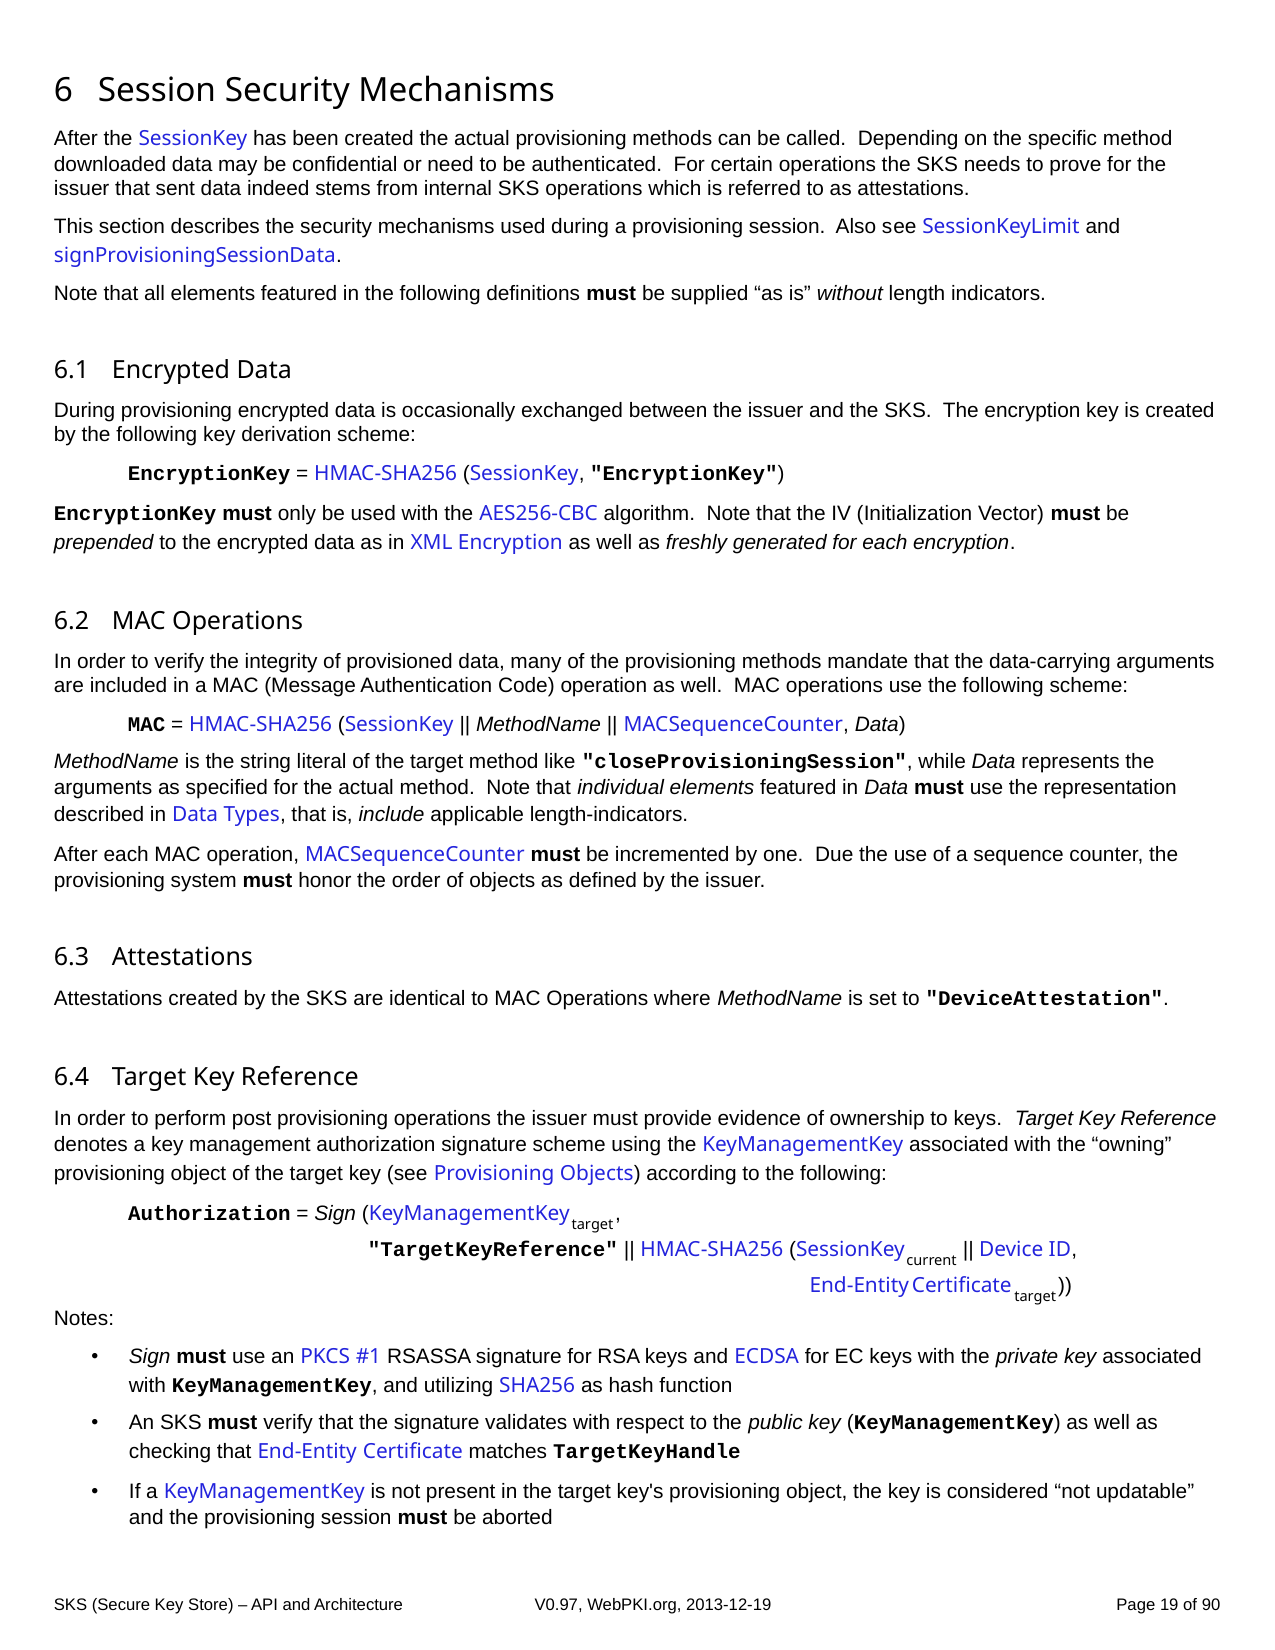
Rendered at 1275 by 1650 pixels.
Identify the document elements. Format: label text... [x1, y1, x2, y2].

text In order to verify the integrity of provisioned data, many of the provisioning methods mandate that the data-carrying arguments are included in a MAC (Message Authentication Code) operation as well. MAC operations use the following scheme: [54, 649, 1221, 697]
list If a KeyManagementKey is not present in the target key's provisioning object, the key is considered “not updatable” and the provisioning session must be aborted [91, 1476, 1221, 1529]
subtitle Session Security Mechanisms [54, 66, 1221, 111]
text Note that all elements featured in the following definitions must be supplied “as is” without length indicators. [54, 280, 1221, 304]
text After the SessionKey has been created the actual provisioning methods can be called. Depending on the specific method downloaded data may be confidential or need to be authenticated. For certain operations the SKS needs to prove for the issuer that sent data indeed stems from internal SKS operations which is referred to as attestations. [54, 123, 1221, 200]
text End-Entity Certificate target )) [54, 1270, 1221, 1306]
list Sign must use an PKCS #1 RSASSA signature for RSA keys and ECDSA for EC keys with the private key associated with KeyManagementKey, and utilizing SHA256 as hash function [91, 1341, 1221, 1398]
text EncryptionKey = HMAC-SHA256 (SessionKey, "EncryptionKey") [54, 458, 1221, 486]
subtitle Target Key Reference [54, 1059, 1221, 1093]
text In order to perform post provisioning operations the issuer must provide evidence of ownership to keys. Target Key Reference denotes a key management authorization signature scheme using the KeyManagementKey associated with the “owning” provisioning object of the target key (see Provisioning Objects) according to the following: [54, 1105, 1221, 1186]
text This section describes the security mechanisms used during a provisioning session. Also see SessionKeyLimit and signProvisioningSessionData. [54, 212, 1221, 268]
subtitle Encrypted Data [54, 352, 1221, 386]
text Authorization = Sign (KeyManagementKey target , "TargetKeyReference" || HMAC-SHA256 (SessionKey current || Device ID, [54, 1198, 1221, 1270]
text EncryptionKey must only be used with the AES256-CBC algorithm. Note that the IV (Initialization Vector) must be prepended to the encrypted data as in XML Encryption as well as freshly generated for each encryption. [54, 498, 1221, 555]
text During provisioning encrypted data is occasionally exchanged between the issuer and the SKS. The encryption key is created by the following key derivation scheme: [54, 398, 1221, 446]
subtitle Attestations [54, 939, 1221, 973]
subtitle MAC Operations [54, 603, 1221, 637]
text MethodName is the string literal of the target method like "closeProvisioningSession", while Data represents the arguments as specified for the actual method. Note that individual elements featured in Data must use the representation described in Data Types, that is, include applicable length-indicators. [54, 749, 1221, 827]
list An SKS must verify that the signature validates with respect to the public key (KeyManagementKey) as well as checking that End-Entity Certificate matches TargetKeyHandle [91, 1410, 1221, 1464]
text Attestations created by the SKS are identical to MAC Operations where MethodName is set to "DeviceAttestation". [54, 986, 1221, 1011]
text After each MAC operation, MACSequenceCounter must be incremented by one. Due the use of a sequence counter, the provisioning system must honor the order of objects as defined by the issuer. [54, 839, 1221, 892]
text Notes: [54, 1306, 1221, 1330]
text MAC = HMAC-SHA256 (SessionKey || MethodName || MACSequenceCounter, Data) [54, 709, 1221, 737]
